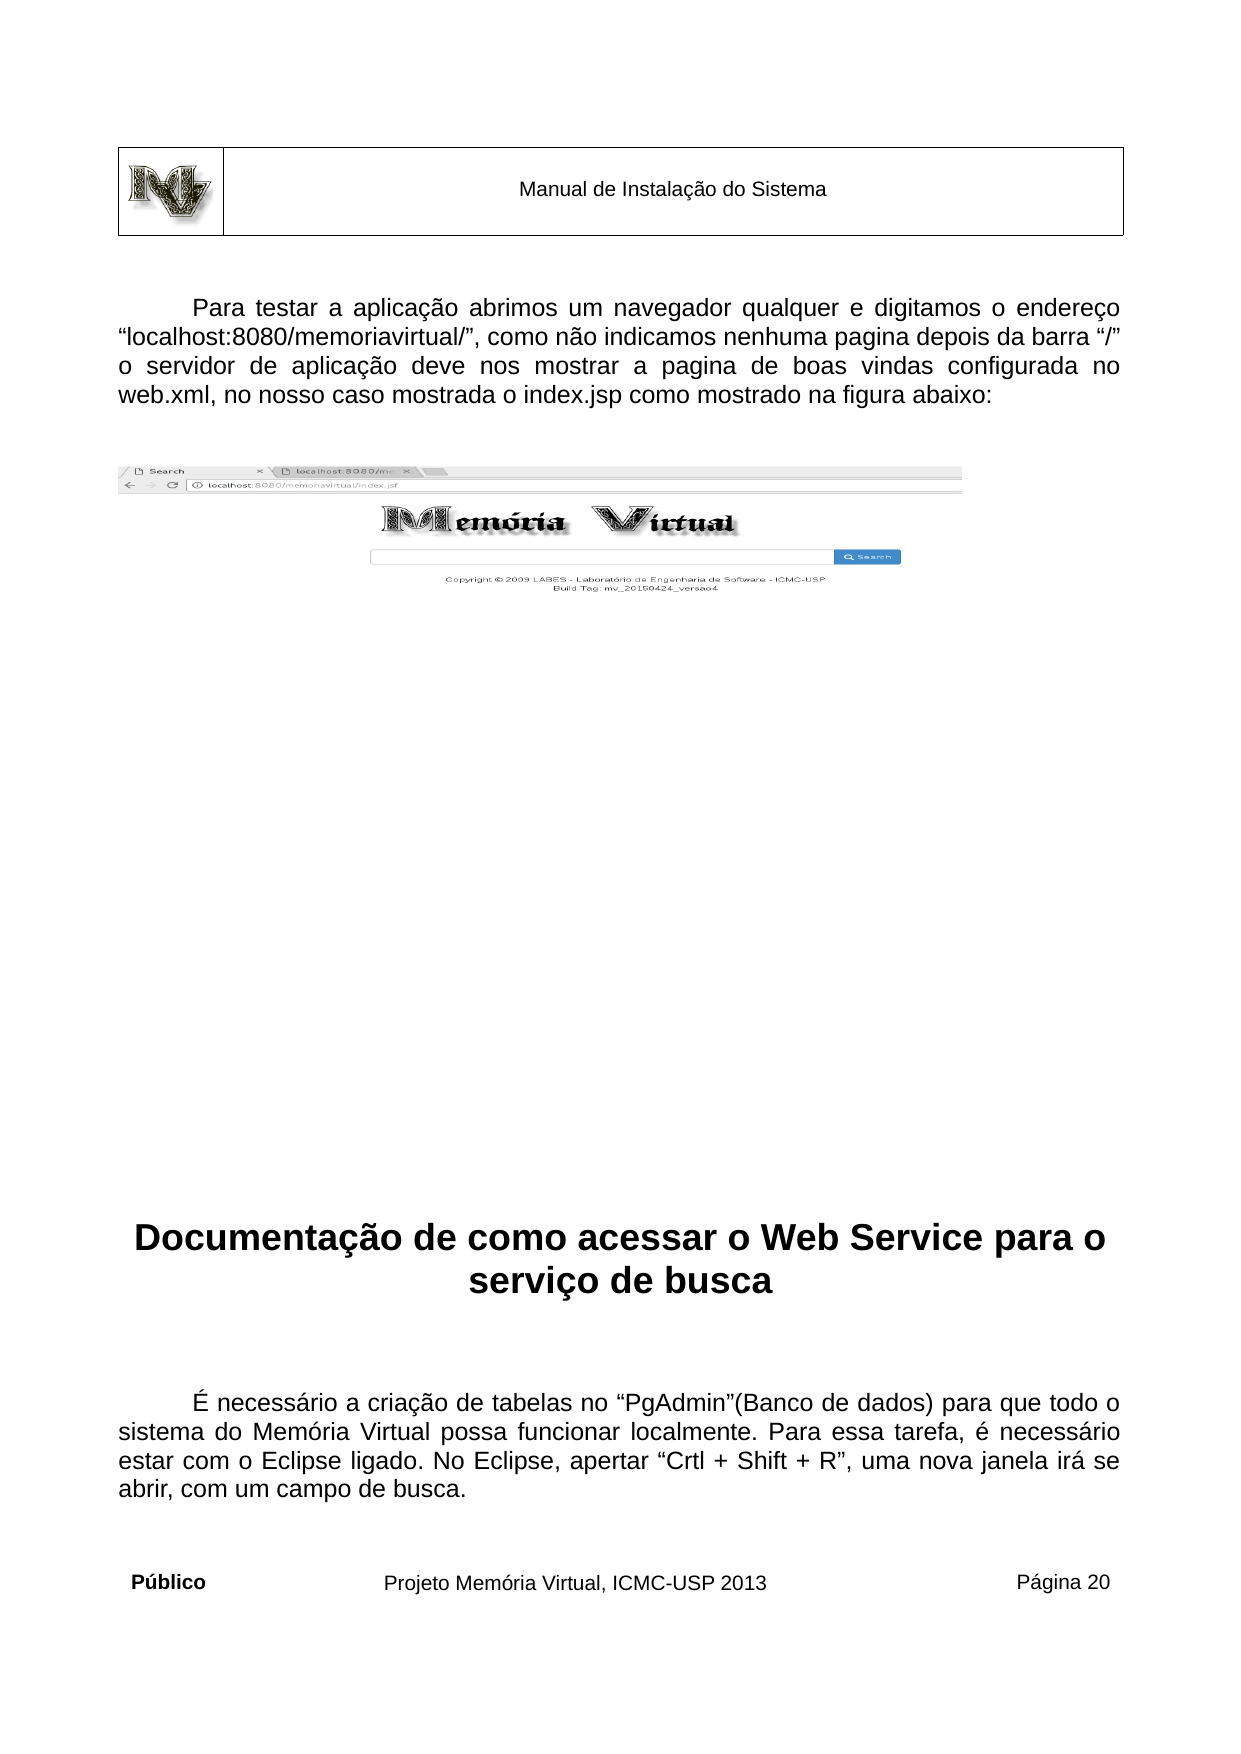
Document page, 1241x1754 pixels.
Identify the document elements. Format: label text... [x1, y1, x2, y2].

picture [123, 153, 214, 229]
subtitle Documentação de como acessar o Web Service para o serviço de busca [118, 1216, 1122, 1302]
picture [118, 466, 1157, 799]
text Para testar a aplicação abrimos um navegador qualquer e digitamos o endereço “localhost:8080/memoriavirtual/”, como não indicamos nenhuma pagina depois da barra “/” o servidor de aplicação deve nos mostrar a pagina de boas vindas configurada no web.xml, no nosso caso mostrada o index.jsp como mostrado na figura abaixo: [118, 293, 1122, 408]
text É necessário a criação de tabelas no “PgAdmin”(Banco de dados) para que todo o sistema do Memória Virtual possa funcionar localmente. Para essa tarefa, é necessário estar com o Eclipse ligado. No Eclipse, apertar “Crtl + Shift + R”, uma nova janela irá se abrir, com um campo de busca. [118, 1388, 1122, 1503]
